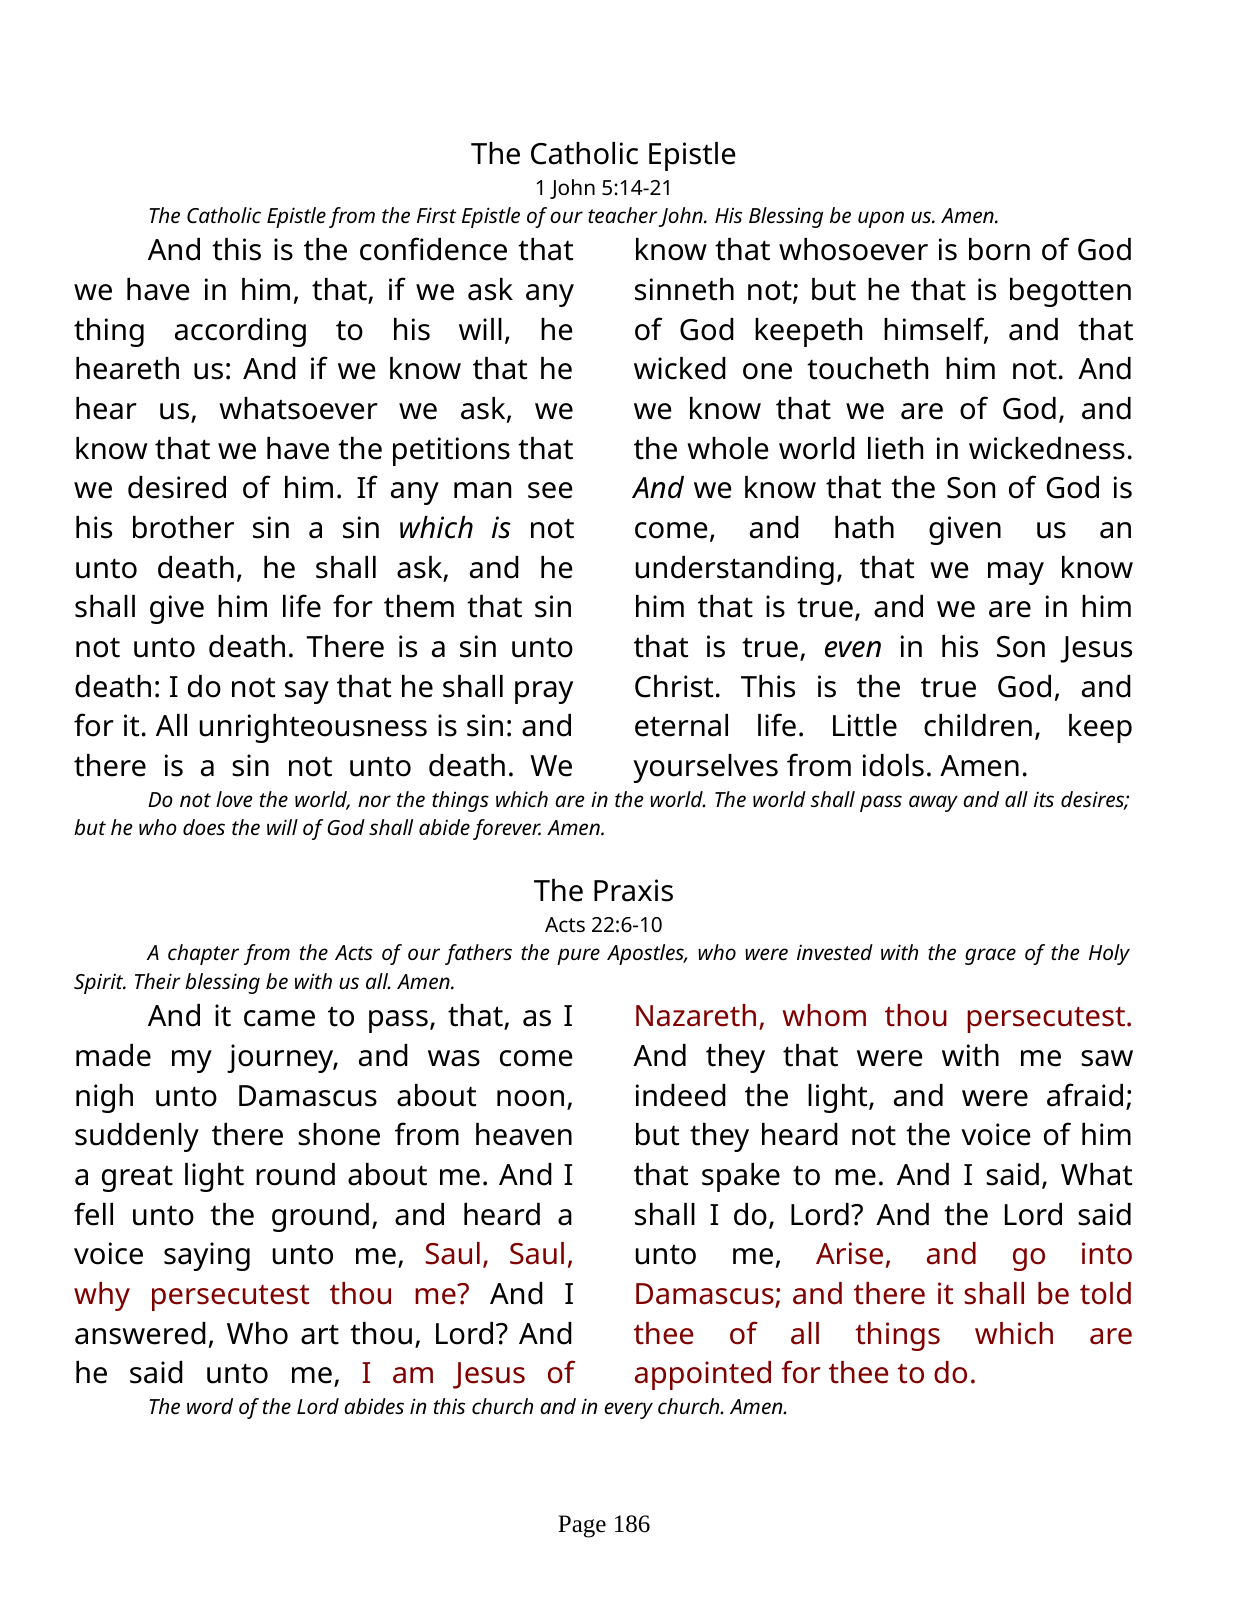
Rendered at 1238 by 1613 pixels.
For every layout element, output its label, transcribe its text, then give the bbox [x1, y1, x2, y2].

text Do not love the world, nor the things which are in the world. The world shall pass away and all its desires; but he who does the will of God shall abide forever. Amen. [74, 785, 1134, 842]
text know that whosoever is born of God sinneth not; but he that is begotten of God keepeth himself, and that wicked one toucheth him not. And we know that we are of God, and the whole world lieth in wickedness. And we know that the Son of God is come, and hath given us an understanding, that we may know him that is true, and we are in him that is true, even in his Son Jesus Christ. This is the true God, and eternal life. Little children, keep yourselves from idols. Amen. [633, 229, 1134, 785]
text Acts 22:6-10 [74, 910, 1134, 938]
text A chapter from the Acts of our fathers the pure Apostles, who were invested with the grace of the Holy Spirit. Their blessing be with us all. Amen. [74, 938, 1134, 995]
text 1 John 5:14-21 [74, 173, 1134, 201]
text Nazareth, whom thou persecutest. And they that were with me saw indeed the light, and were afraid; but they heard not the voice of him that spake to me. And I said, What shall I do, Lord? And the Lord said unto me, Arise, and go into Damascus; and there it shall be told thee of all things which are appointed for thee to do. [633, 995, 1134, 1392]
text The word of the Lord abides in this church and in every church. Amen. [74, 1392, 1134, 1421]
text The Catholic Epistle [74, 133, 1134, 173]
text And it came to pass, that, as I made my journey, and was come nigh unto Damascus about noon, suddenly there shone from heaven a great light round about me. And I fell unto the ground, and heard a voice saying unto me, Saul, Saul, why persecutest thou me? And I answered, Who art thou, Lord? And he said unto me, I am Jesus of [74, 995, 574, 1392]
text The Praxis [74, 870, 1134, 910]
text The Catholic Epistle from the First Epistle of our teacher John. His Blessing be upon us. Amen. [74, 201, 1134, 229]
text And this is the confidence that we have in him, that, if we ask any thing according to his will, he heareth us: And if we know that he hear us, whatsoever we ask, we know that we have the petitions that we desired of him. If any man see his brother sin a sin which is not unto death, he shall ask, and he shall give him life for them that sin not unto death. There is a sin unto death: I do not say that he shall pray for it. All unrighteousness is sin: and there is a sin not unto death. We [74, 229, 574, 785]
